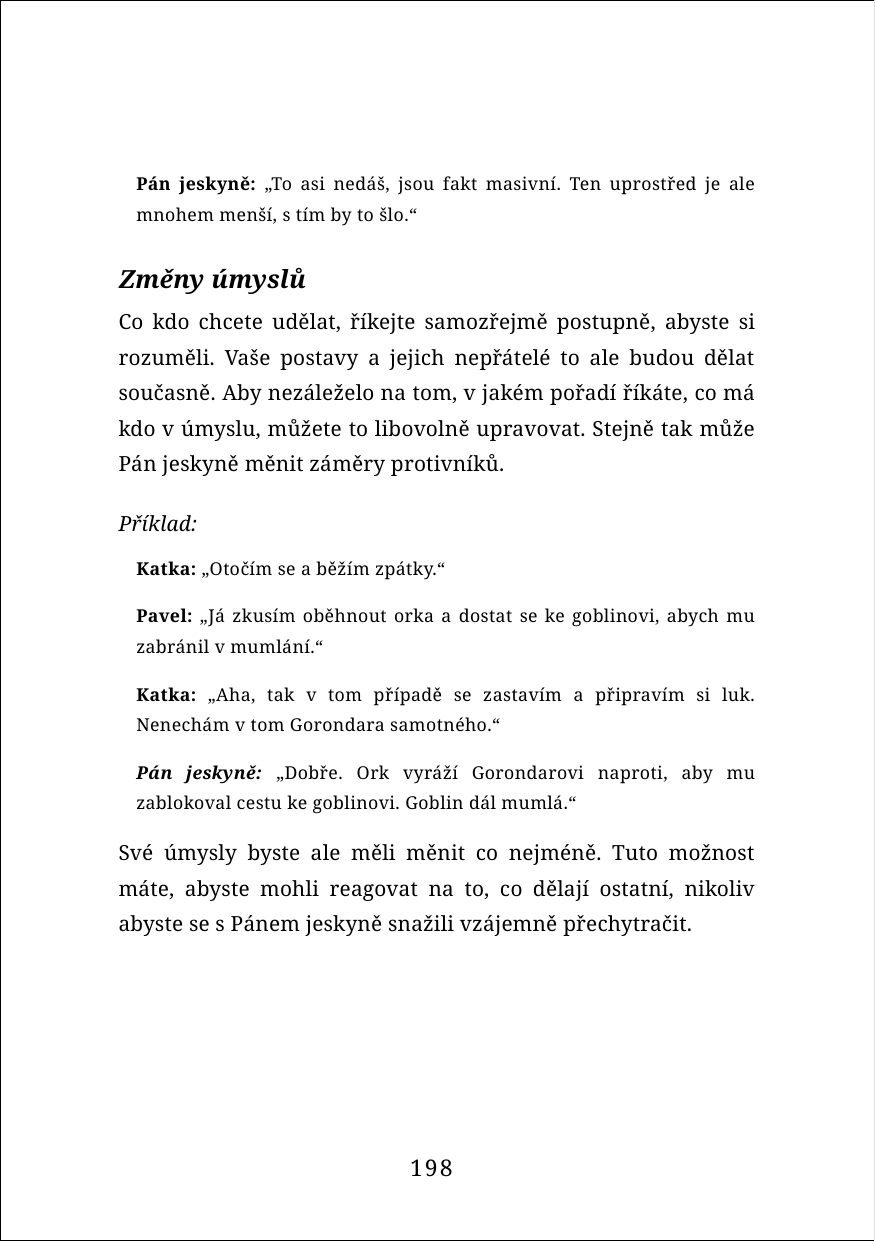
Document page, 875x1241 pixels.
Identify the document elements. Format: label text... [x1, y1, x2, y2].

text Pán jeskyně: „To asi nedáš, jsou fakt masivní. Ten uprostřed je ale mnohem menší, s tím by to šlo.“ [136, 172, 756, 226]
text Pavel: „Já zkusím oběhnout orka a dostat se ke goblinovi, abych mu zabránil v mumlání.“ [136, 604, 756, 658]
text Katka: „Aha, tak v tom případě se zastavím a připravím si luk. Nenechám v tom Gorondara samotného.“ [136, 682, 756, 736]
text Své úmysly byste ale měli měnit co nejméně. Tuto možnost máte, abyste mohli reagovat na to, co dělají ostatní, nikoliv abyste se s Pánem jeskyně snažili vzájemně přechytračit. [118, 838, 756, 938]
text Pán jeskyně: „Dobře. Ork vyráží Gorondarovi naproti, aby mu zablokoval cestu ke goblinovi. Goblin dál mumlá.“ [136, 760, 756, 814]
text Co kdo chcete udělat, říkejte samozřejmě postupně, abyste si rozuměli. Vaše postavy a jejich nepřátelé to ale budou dělat současně. Aby nezáleželo na tom, v jakém pořadí říkáte, co má kdo v úmyslu, můžete to libovolně upravovat. Stejně tak může Pán jeskyně měnit záměry protivníků. [118, 307, 756, 478]
subtitle Změny úmyslů [118, 262, 756, 296]
text Katka: „Otočím se a běžím zpátky.“ [136, 556, 756, 580]
text Příklad: [118, 509, 756, 537]
